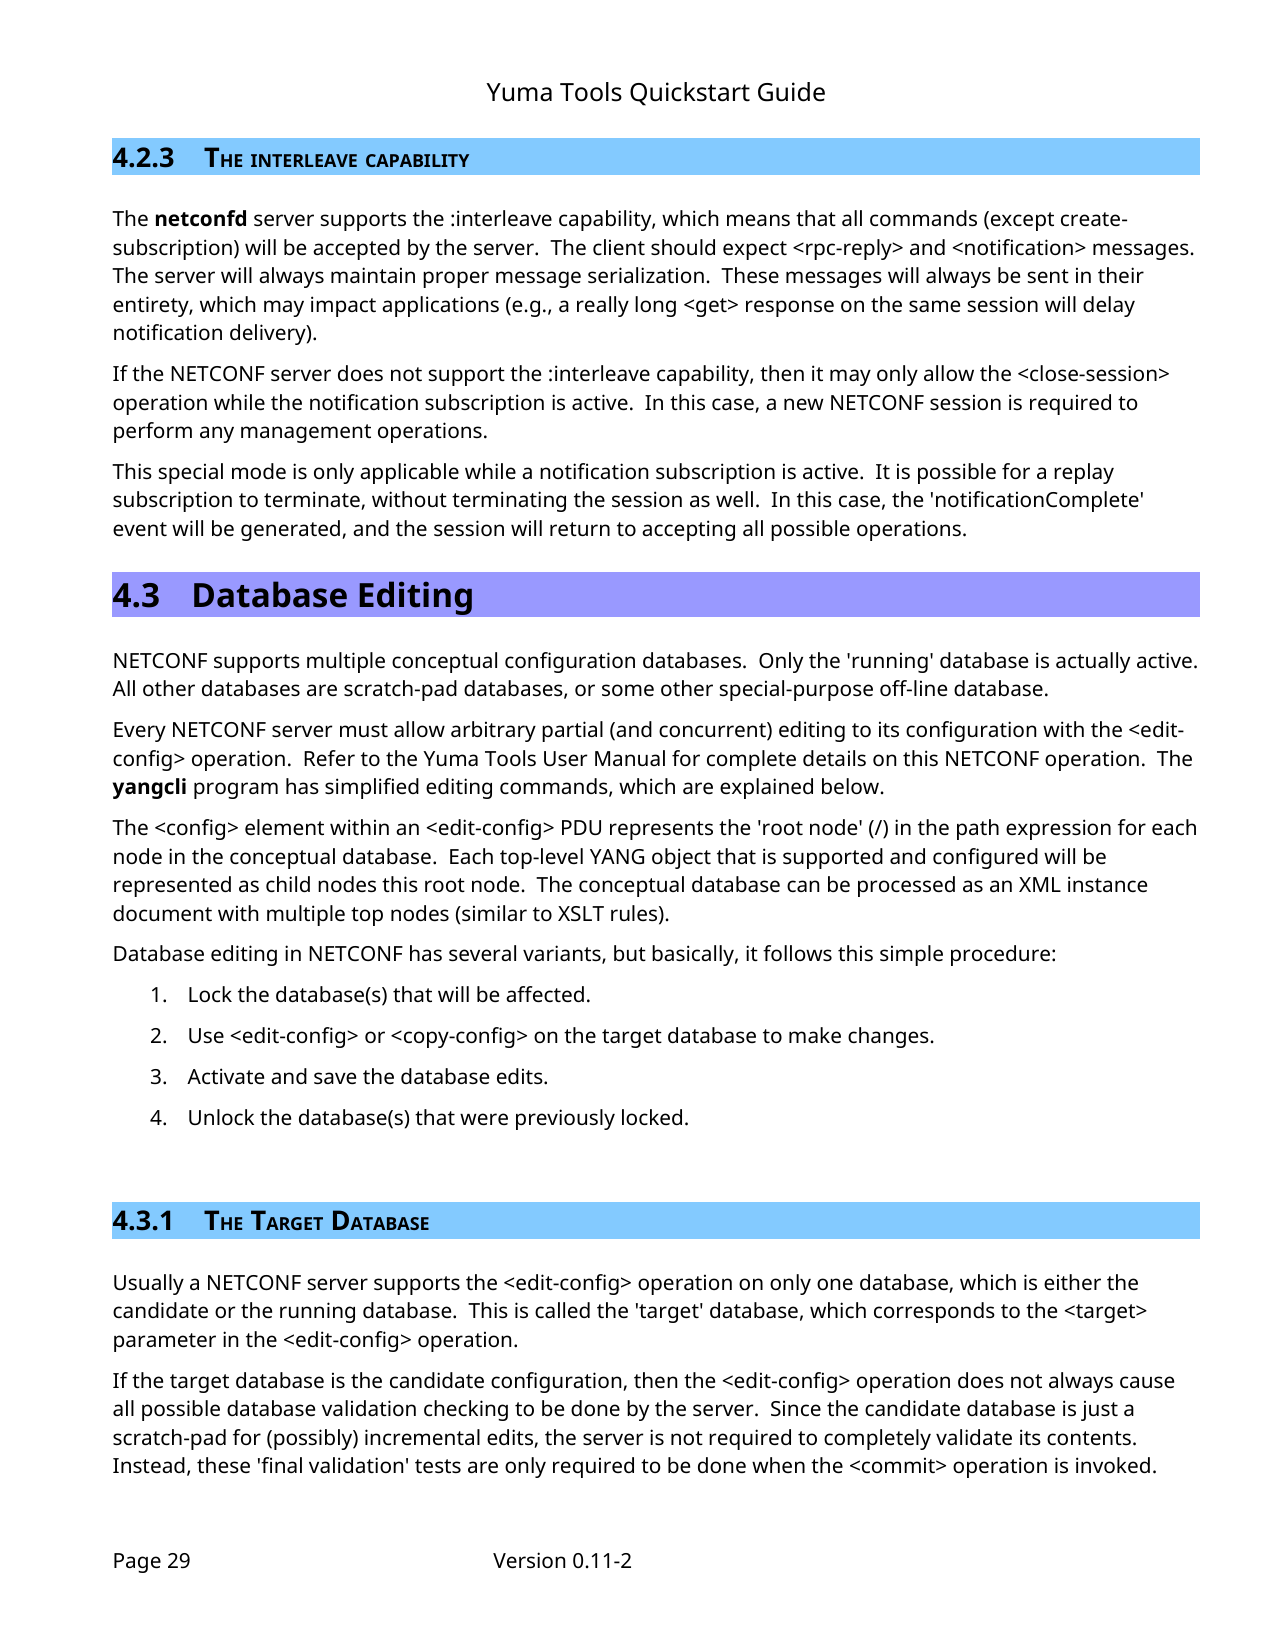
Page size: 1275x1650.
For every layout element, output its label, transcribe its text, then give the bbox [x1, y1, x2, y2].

text Usually a NETCONF server supports the <edit-config> operation on only one database, which is either the candidate or the running database. This is called the 'target' database, which corresponds to the <target> parameter in the <edit-config> operation. [112, 1268, 1200, 1353]
text The <config> element within an <edit-config> PDU represents the 'root node' (/) in the path expression for each node in the conceptual database. Each top-level YANG object that is supported and configured will be represented as child nodes this root node. The conceptual database can be processed as an XML instance document with multiple top nodes (similar to XSLT rules). [112, 813, 1200, 927]
list Activate and save the database edits. [150, 1062, 1200, 1091]
text NETCONF supports multiple conceptual configuration databases. Only the 'running' database is actually active. All other databases are scratch-pad databases, or some other special-purpose off-line database. [112, 646, 1200, 703]
text The netconfd server supports the :interleave capability, which means that all commands (except create-subscription) will be accepted by the server. The client should expect <rpc-reply> and <notification> messages. The server will always maintain proper message serialization. These messages will always be sent in their entirety, which may impact applications (e.g., a really long <get> response on the same session will delay notification delivery). [112, 204, 1200, 347]
text This special mode is only applicable while a notification subscription is active. It is possible for a replay subscription to terminate, without terminating the session as well. In this case, the 'notificationComplete' event will be generated, and the session will return to accepting all possible operations. [112, 457, 1200, 542]
subtitle Database Editing [112, 572, 1200, 617]
subtitle The Target Database [112, 1202, 1200, 1239]
list Lock the database(s) that will be affected. [150, 981, 1200, 1009]
text If the target database is the candidate configuration, then the <edit-config> operation does not always cause all possible database validation checking to be done by the server. Since the candidate database is just a scratch-pad for (possibly) incremental edits, the server is not required to completely validate its contents. Instead, these 'final validation' tests are only required to be done when the <commit> operation is invoked. [112, 1366, 1200, 1479]
list Unlock the database(s) that were previously locked. [150, 1103, 1200, 1132]
subtitle The interleave capability [112, 138, 1200, 175]
text If the NETCONF server does not support the :interleave capability, then it may only allow the <close-session> operation while the notification subscription is active. In this case, a new NETCONF session is required to perform any management operations. [112, 359, 1200, 444]
list Use <edit-config> or <copy-config> on the target database to make changes. [150, 1021, 1200, 1050]
text Database editing in NETCONF has several variants, but basically, it follows this simple procedure: [112, 939, 1200, 968]
text Every NETCONF server must allow arbitrary partial (and concurrent) editing to its configuration with the <edit-config> operation. Refer to the Yuma Tools User Manual for complete details on this NETCONF operation. The yangcli program has simplified editing commands, which are explained below. [112, 716, 1200, 801]
